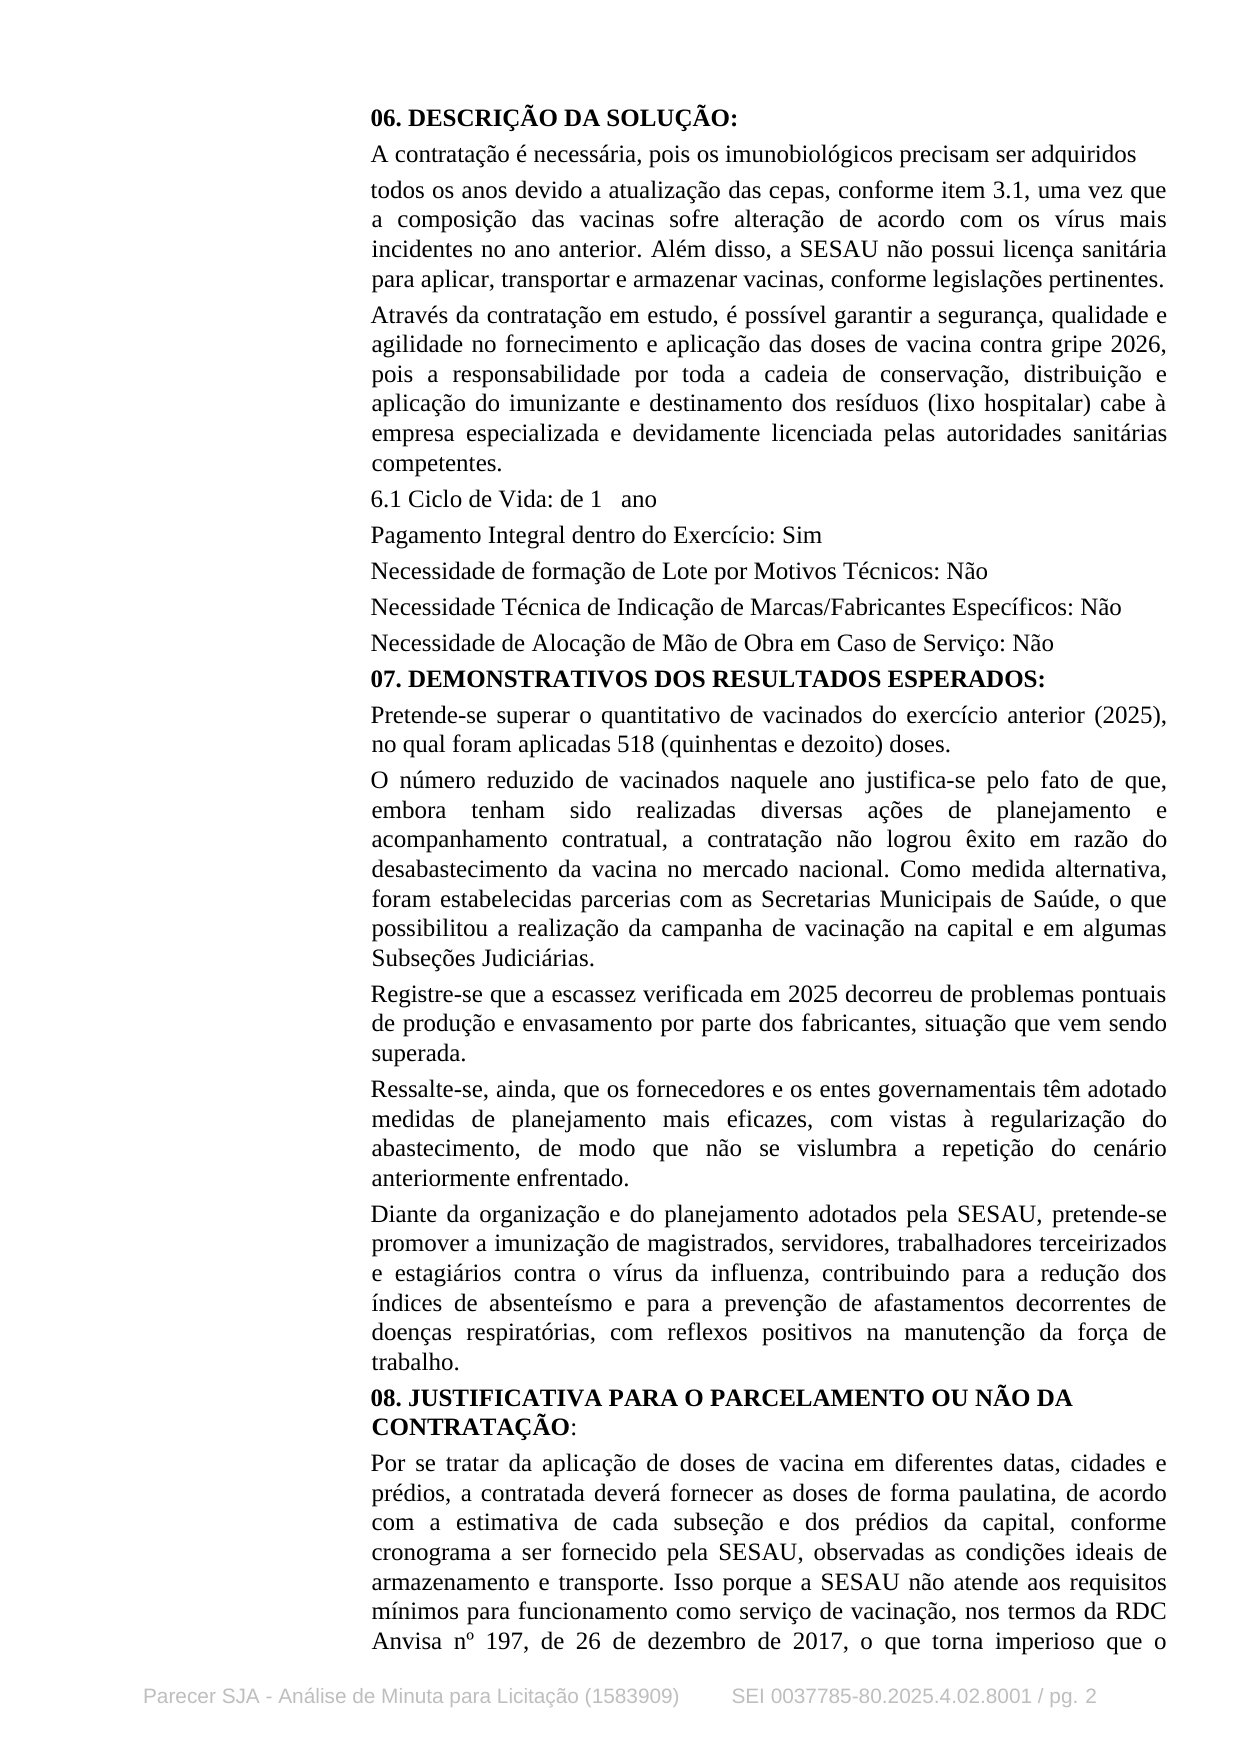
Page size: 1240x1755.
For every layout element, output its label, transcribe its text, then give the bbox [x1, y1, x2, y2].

text Necessidade de Alocação de Mão de Obra em Caso de Serviço: Não [370, 628, 1168, 657]
text Necessidade Técnica de Indicação de Marcas/Fabricantes Específicos: Não [370, 592, 1168, 621]
text Por se tratar da aplicação de doses de vacina em diferentes datas, cidades e prédios, a contratada deverá fornecer as doses de forma paulatina, de acordo com a estimativa de cada subseção e dos prédios da capital, conforme cronograma a ser fornecido pela SESAU, observadas as condições ideais de armazenamento e transporte. Isso porque a SESAU não atende aos requisitos mínimos para funcionamento como serviço de vacinação, nos termos da RDC Anvisa nº 197, de 26 de dezembro de 2017, o que torna imperioso que o [370, 1448, 1168, 1654]
text todos os anos devido a atualização das cepas, conforme item 3.1, uma vez que a composição das vacinas sofre alteração de acordo com os vírus mais incidentes no ano anterior. Além disso, a SESAU não possui licença sanitária para aplicar, transportar e armazenar vacinas, conforme legislações pertinentes. [370, 175, 1168, 292]
text Diante da organização e do planejamento adotados pela SESAU, pretende-se promover a imunização de magistrados, servidores, trabalhadores terceirizados e estagiários contra o vírus da influenza, contribuindo para a redução dos índices de absenteísmo e para a prevenção de afastamentos decorrentes de doenças respiratórias, com reflexos positivos na manutenção da força de trabalho. [370, 1199, 1168, 1376]
text Registre-se que a escassez verificada em 2025 decorreu de problemas pontuais de produção e envasamento por parte dos fabricantes, situação que vem sendo superada. [370, 979, 1168, 1067]
text Pagamento Integral dentro do Exercício: Sim [370, 520, 1168, 548]
text Pretende-se superar o quantitativo de vacinados do exercício anterior (2025), no qual foram aplicadas 518 (quinhentas e dezoito) doses. [370, 700, 1168, 758]
text 07. DEMONSTRATIVOS DOS RESULTADOS ESPERADOS: [370, 664, 1168, 693]
text A contratação é necessária, pois os imunobiológicos precisam ser adquiridos [370, 139, 1168, 168]
text O número reduzido de vacinados naquele ano justifica-se pelo fato de que, embora tenham sido realizadas diversas ações de planejamento e acompanhamento contratual, a contratação não logrou êxito em razão do desabastecimento da vacina no mercado nacional. Como medida alternativa, foram estabelecidas parcerias com as Secretarias Municipais de Saúde, o que possibilitou a realização da campanha de vacinação na capital e em algumas Subseções Judiciárias. [370, 765, 1168, 972]
text Ressalte-se, ainda, que os fornecedores e os entes governamentais têm adotado medidas de planejamento mais eficazes, com vistas à regularização do abastecimento, de modo que não se vislumbra a repetição do cenário anteriormente enfrentado. [370, 1074, 1168, 1192]
text 6.1 Ciclo de Vida: de 1 ano [370, 484, 1168, 512]
text Através da contratação em estudo, é possível garantir a segurança, qualidade e agilidade no fornecimento e aplicação das doses de vacina contra gripe 2026, pois a responsabilidade por toda a cadeia de conservação, distribuição e aplicação do imunizante e destinamento dos resíduos (lixo hospitalar) cabe à empresa especializada e devidamente licenciada pelas autoridades sanitárias competentes. [370, 300, 1168, 476]
text Necessidade de formação de Lote por Motivos Técnicos: Não [370, 556, 1168, 584]
text 06. DESCRIÇÃO DA SOLUÇÃO: [370, 103, 1168, 132]
text 08. JUSTIFICATIVA PARA O PARCELAMENTO OU NÃO DA CONTRATAÇÃO: [370, 1383, 1168, 1441]
